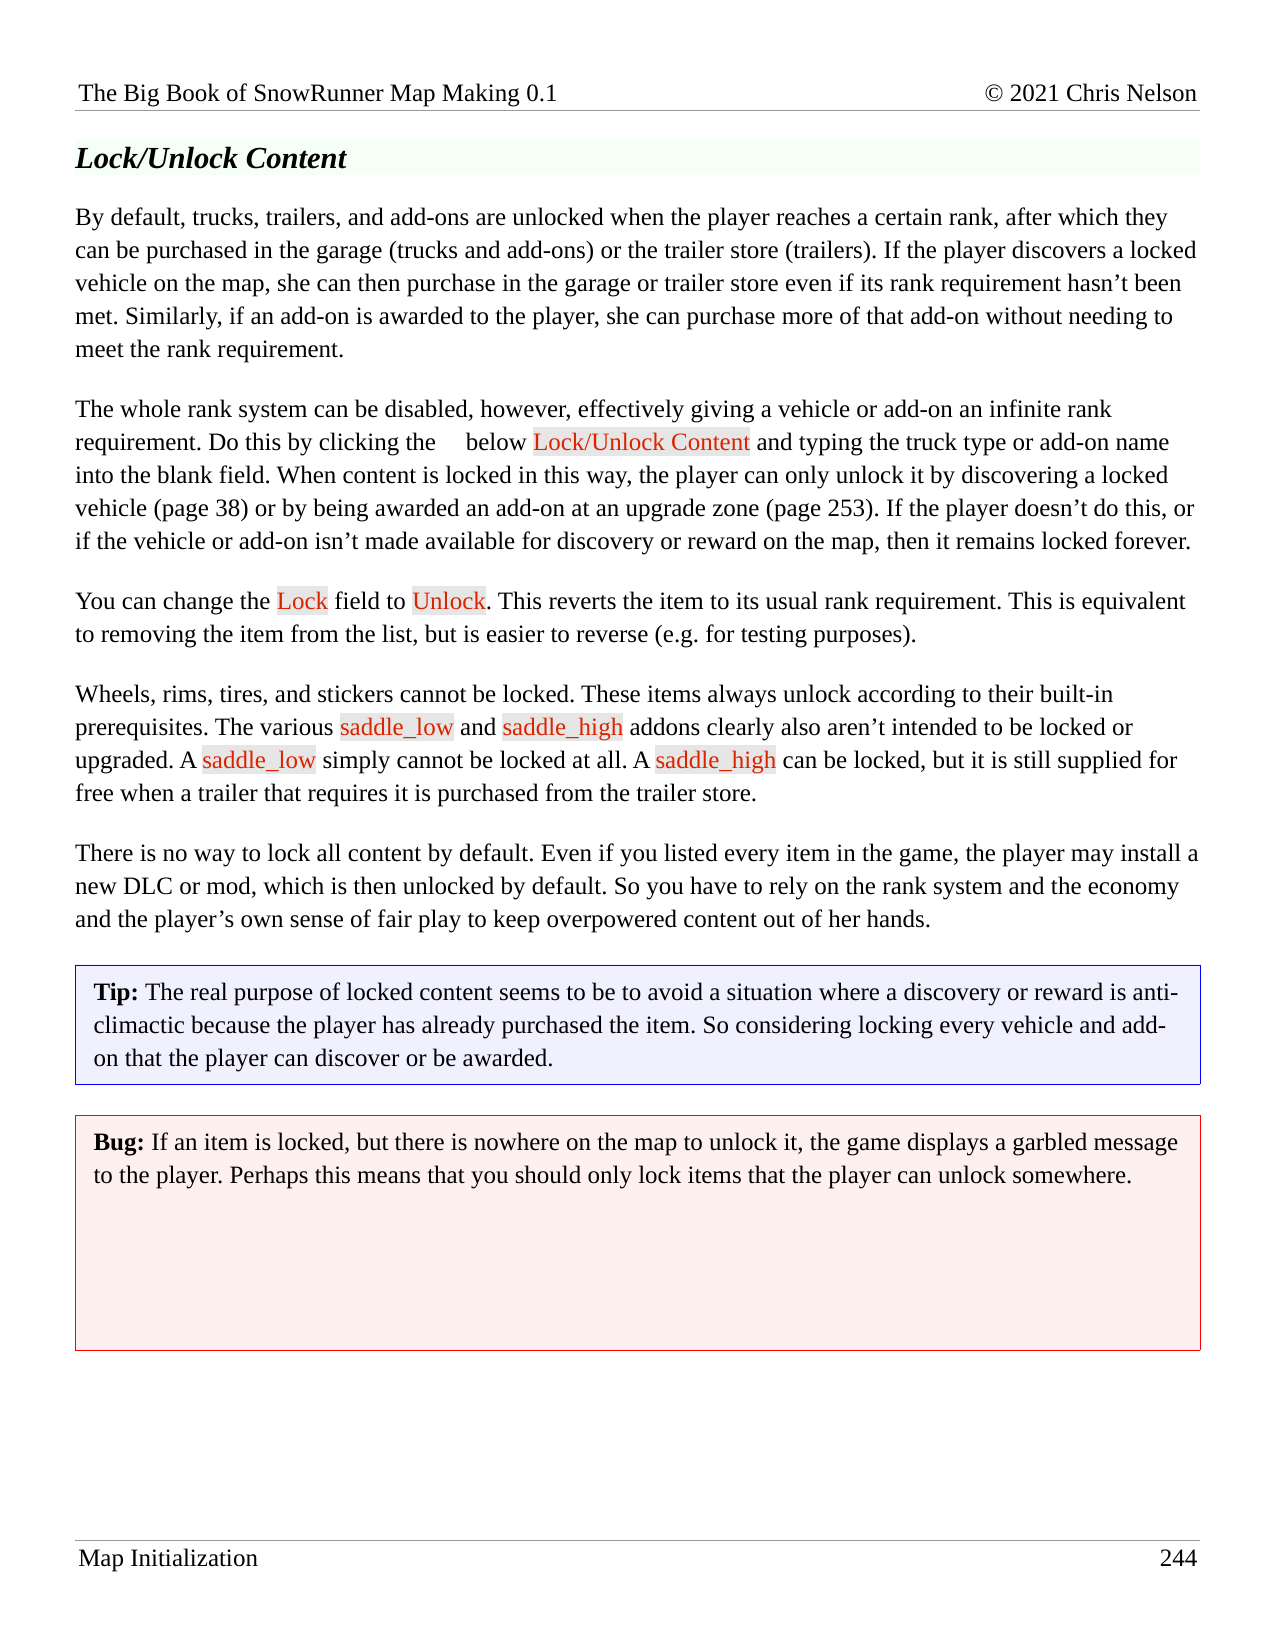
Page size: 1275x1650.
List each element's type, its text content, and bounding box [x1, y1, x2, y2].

text Wheels, rims, tires, and stickers cannot be locked. These items always unlock according to their built-in prerequisites. The various saddle_low and saddle_high addons clearly also aren’t intended to be locked or upgraded. A saddle_low simply cannot be locked at all. A saddle_high can be locked, but it is still supplied for free when a trailer that requires it is purchased from the trailer store. [75, 679, 1200, 807]
list The real purpose of locked content seems to be to avoid a situation where a discovery or reward is anti-climactic because the player has already purchased the item. So considering locking every vehicle and add-on that the player can discover or be awarded. [76, 966, 1200, 1084]
subtitle Lock/Unlock Content [75, 140, 1200, 175]
text By default, trucks, trailers, and add-ons are unlocked when the player reaches a certain rank, after which they can be purchased in the garage (trucks and add-ons) or the trailer store (trailers). If the player discovers a locked vehicle on the map, she can then purchase in the garage or trailer store even if its rank requirement hasn’t been met. Similarly, if an add-on is awarded to the player, she can purchase more of that add-on without needing to meet the rank requirement. [75, 202, 1200, 363]
list If an item is locked, but there is nowhere on the map to unlock it, the game displays a garbled message to the player. Perhaps this means that you should only lock items that the player can unlock somewhere. [76, 1116, 1200, 1189]
text The whole rank system can be disabled, however, effectively giving a vehicle or add-on an infinite rank requirement. Do this by clicking the ➕ below Lock/Unlock Content and typing the truck type or add-on name into the blank field. When content is locked in this way, the player can only unlock it by discovering a locked vehicle (page 38) or by being awarded an add-on at an upgrade zone (page 253). If the player doesn’t do this, or if the vehicle or add-on isn’t made available for discovery or reward on the map, then it remains locked forever. [75, 394, 1200, 555]
text There is no way to lock all content by default. Even if you listed every item in the game, the player may install a new DLC or mod, which is then unlocked by default. So you have to rely on the rank system and the economy and the player’s own sense of fair play to keep overpowered content out of her hands. [75, 838, 1200, 933]
text You can change the Lock field to Unlock. This reverts the item to its usual rank requirement. This is equivalent to removing the item from the list, but is easier to reverse (e.g. for testing purposes). [75, 586, 1200, 648]
